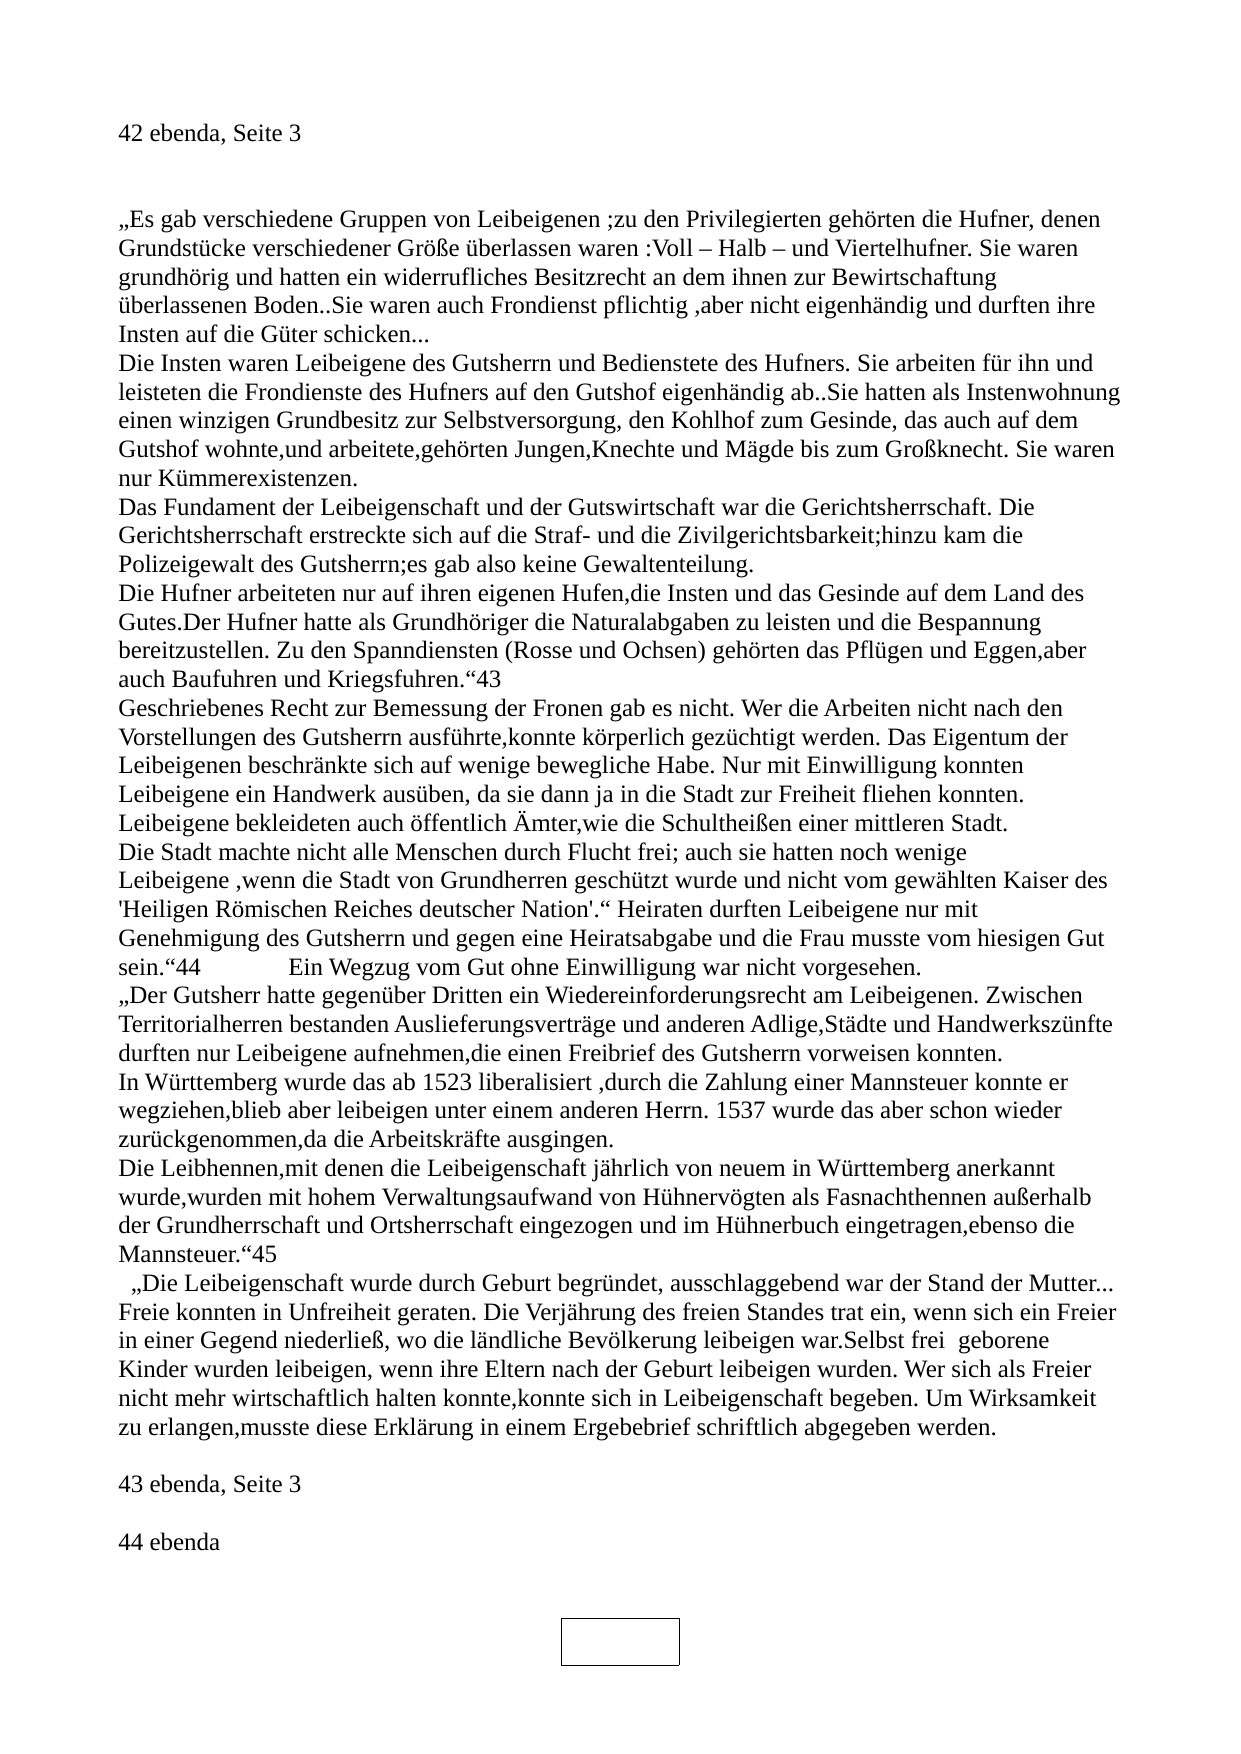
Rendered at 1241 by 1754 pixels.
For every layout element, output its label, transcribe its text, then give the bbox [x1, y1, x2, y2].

text Die Insten waren Leibeigene des Gutsherrn und Bedienstete des Hufners. Sie arbeiten für ihn und leisteten die Frondienste des Hufners auf den Gutshof eigenhändig ab..Sie hatten als Instenwohnung einen winzigen Grundbesitz zur Selbstversorgung, den Kohlhof zum Gesinde, das auch auf dem Gutshof wohnte,und arbeitete,gehörten Jungen,Knechte und Mägde bis zum Großknecht. Sie waren nur Kümmerexistenzen. [118, 348, 1122, 492]
text „Der Gutsherr hatte gegenüber Dritten ein Wiedereinforderungsrecht am Leibeigenen. Zwischen Territorialherren bestanden Auslieferungsverträge und anderen Adlige,Städte und Handwerkszünfte durften nur Leibeigene aufnehmen,die einen Freibrief des Gutsherrn vorweisen konnten. [118, 981, 1122, 1067]
text Das Fundament der Leibeigenschaft und der Gutswirtschaft war die Gerichtsherrschaft. Die Gerichtsherrschaft erstreckte sich auf die Straf- und die Zivilgerichtsbarkeit;hinzu kam die Polizeigewalt des Gutsherrn;es gab also keine Gewaltenteilung. [118, 492, 1122, 578]
text 43 ebenda, Seite 3 [118, 1469, 1122, 1498]
text In Württemberg wurde das ab 1523 liberalisiert ,durch die Zahlung einer Mannsteuer konnte er wegziehen,blieb aber leibeigen unter einem anderen Herrn. 1537 wurde das aber schon wieder zurückgenommen,da die Arbeitskräfte ausgingen. [118, 1067, 1122, 1153]
text „Die Leibeigenschaft wurde durch Geburt begründet, ausschlaggebend war der Stand der Mutter... Freie konnten in Unfreiheit geraten. Die Verjährung des freien Standes trat ein, wenn sich ein Freier in einer Gegend niederließ, wo die ländliche Bevölkerung leibeigen war.Selbst frei geborene Kinder wurden leibeigen, wenn ihre Eltern nach der Geburt leibeigen wurden. Wer sich als Freier nicht mehr wirtschaftlich halten konnte,konnte sich in Leibeigenschaft begeben. Um Wirksamkeit zu erlangen,musste diese Erklärung in einem Ergebebrief schriftlich abgegeben werden. [118, 1268, 1122, 1441]
text 44 ebenda [118, 1527, 1122, 1556]
text Die Stadt machte nicht alle Menschen durch Flucht frei; auch sie hatten noch wenige Leibeigene ,wenn die Stadt von Grundherren geschützt wurde und nicht vom gewählten Kaiser des 'Heiligen Römischen Reiches deutscher Nation'.“ Heiraten durften Leibeigene nur mit Genehmigung des Gutsherrn und gegen eine Heiratsabgabe und die Frau musste vom hiesigen Gut sein.“44 Ein Wegzug vom Gut ohne Einwilligung war nicht vorgesehen. [118, 837, 1122, 981]
text 42 ebenda, Seite 3 [118, 118, 1122, 147]
text Die Hufner arbeiteten nur auf ihren eigenen Hufen,die Insten und das Gesinde auf dem Land des Gutes.Der Hufner hatte als Grundhöriger die Naturalabgaben zu leisten und die Bespannung bereitzustellen. Zu den Spanndiensten (Rosse und Ochsen) gehörten das Pflügen und Eggen,aber auch Baufuhren und Kriegsfuhren.“43 [118, 578, 1122, 693]
text „Es gab verschiedene Gruppen von Leibeigenen ;zu den Privilegierten gehörten die Hufner, denen Grundstücke verschiedener Größe überlassen waren :Voll – Halb – und Viertelhufner. Sie waren grundhörig und hatten ein widerrufliches Besitzrecht an dem ihnen zur Bewirtschaftung überlassenen Boden..Sie waren auch Frondienst pflichtig ,aber nicht eigenhändig und durften ihre Insten auf die Güter schicken... [118, 204, 1122, 348]
text Die Leibhennen,mit denen die Leibeigenschaft jährlich von neuem in Württemberg anerkannt wurde,wurden mit hohem Verwaltungsaufwand von Hühnervögten als Fasnachthennen außerhalb der Grundherrschaft und Ortsherrschaft eingezogen und im Hühnerbuch eingetragen,ebenso die Mannsteuer.“45 [118, 1153, 1122, 1268]
text Geschriebenes Recht zur Bemessung der Fronen gab es nicht. Wer die Arbeiten nicht nach den Vorstellungen des Gutsherrn ausführte,konnte körperlich gezüchtigt werden. Das Eigentum der Leibeigenen beschränkte sich auf wenige bewegliche Habe. Nur mit Einwilligung konnten Leibeigene ein Handwerk ausüben, da sie dann ja in die Stadt zur Freiheit fliehen konnten. Leibeigene bekleideten auch öffentlich Ämter,wie die Schultheißen einer mittleren Stadt. [118, 693, 1122, 837]
